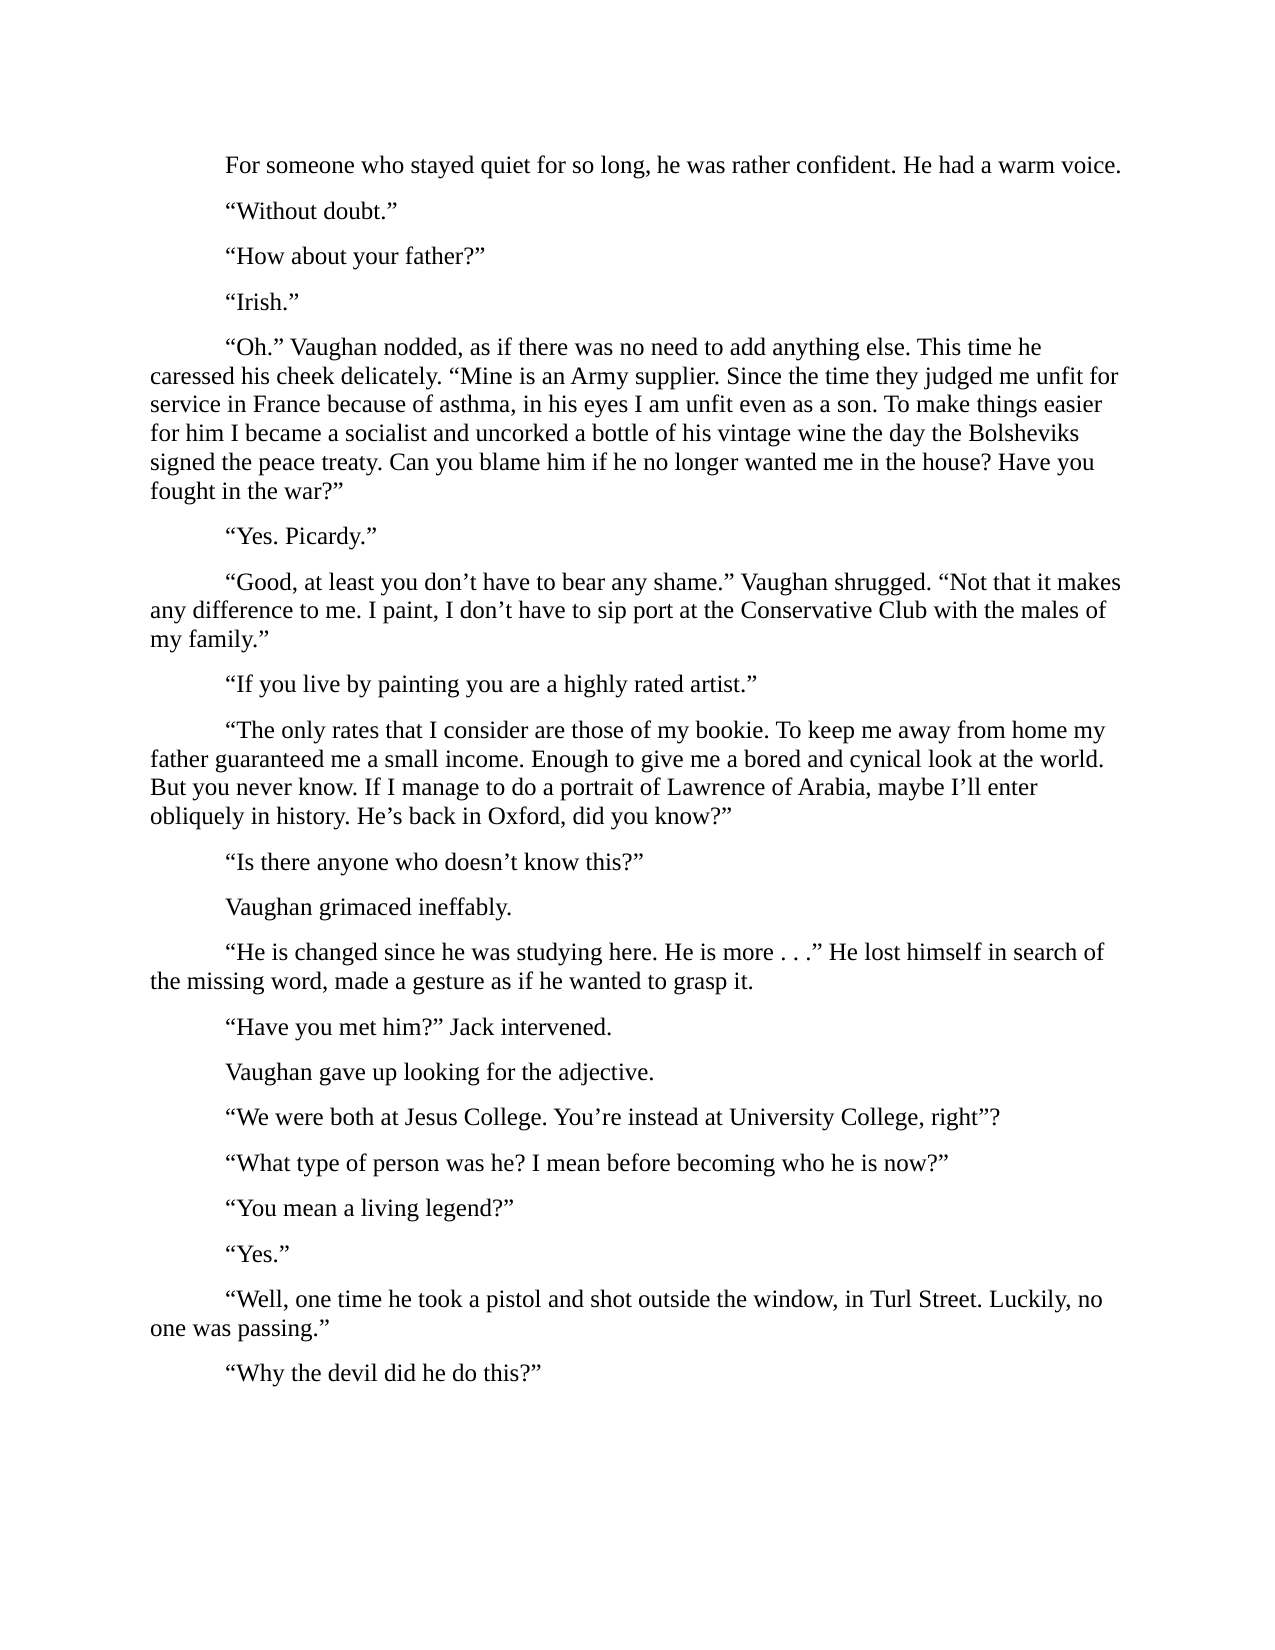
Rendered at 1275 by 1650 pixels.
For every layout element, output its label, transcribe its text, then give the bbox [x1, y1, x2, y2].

text “He is changed since he was studying here. He is more . . .” He lost himself in search of the missing word, made a gesture as if he wanted to grasp it. [150, 937, 1125, 995]
text “Have you met him?” Jack intervened. [150, 1012, 1125, 1040]
text “Good, at least you don’t have to bear any shame.” Vaughan shrugged. “Not that it makes any difference to me. I paint, I don’t have to sip port at the Conservative Club with the males of my family.” [150, 567, 1125, 653]
text Vaughan gave up looking for the adjective. [150, 1057, 1125, 1086]
text “What type of person was he? I mean before becoming who he is now?” [150, 1148, 1125, 1177]
text “Without doubt.” [150, 196, 1125, 224]
text “Yes.” [150, 1239, 1125, 1267]
text “The only rates that I consider are those of my bookie. To keep me away from home my father guaranteed me a small income. Enough to give me a bored and cynical look at the world. But you never know. If I manage to do a portrait of Lawrence of Arabia, maybe I’ll enter obliquely in history. He’s back in Oxford, did you know?” [150, 715, 1125, 830]
text “Irish.” [150, 287, 1125, 315]
text “Oh.” Vaughan nodded, as if there was no need to add anything else. This time he caressed his cheek delicately. “Mine is an Army supplier. Since the time they judged me unfit for service in France because of asthma, in his eyes I am unfit even as a son. To make things easier for him I became a socialist and uncorked a bottle of his vintage wine the day the Bolsheviks signed the peace treaty. Can you blame him if he no longer wanted me in the house? Have you fought in the war?” [150, 332, 1125, 504]
text “Well, one time he took a pistol and shot outside the window, in Turl Street. Luckily, no one was passing.” [150, 1284, 1125, 1342]
text “Why the devil did he do this?” [150, 1358, 1125, 1387]
text Vaughan grimaced ineffably. [150, 892, 1125, 921]
text “If you live by painting you are a highly rated artist.” [150, 669, 1125, 698]
text For someone who stayed quiet for so long, he was rather confident. He had a warm voice. [150, 150, 1125, 179]
text “How about your father?” [150, 241, 1125, 270]
text “Is there anyone who doesn’t know this?” [150, 847, 1125, 875]
text “You mean a living legend?” [150, 1193, 1125, 1222]
text “Yes. Picardy.” [150, 521, 1125, 550]
text “We were both at Jesus College. You’re instead at University College, right”? [150, 1102, 1125, 1131]
